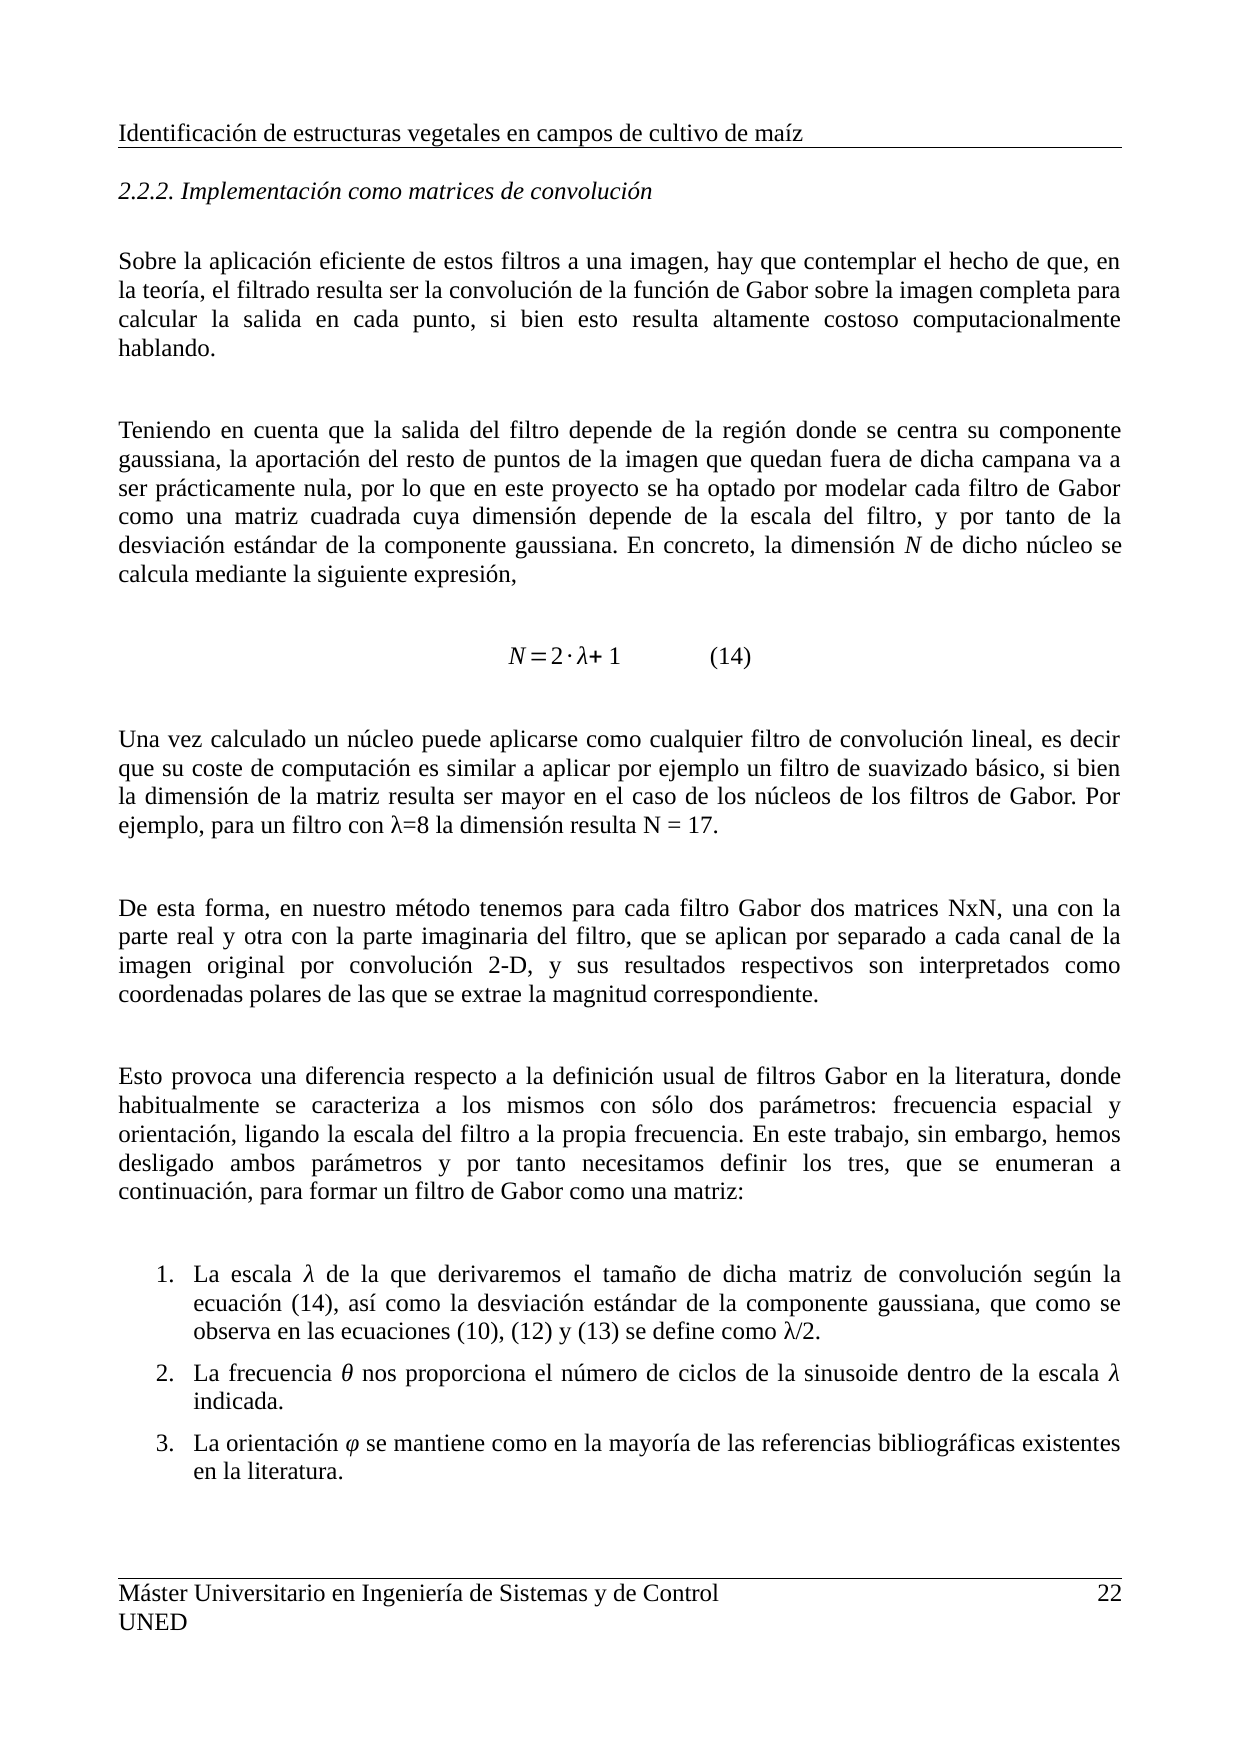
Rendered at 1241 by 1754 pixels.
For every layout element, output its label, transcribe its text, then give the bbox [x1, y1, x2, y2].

text Esto provoca una diferencia respecto a la definición usual de filtros Gabor en la literatura, donde habitualmente se caracteriza a los mismos con sólo dos parámetros: frecuencia espacial y orientación, ligando la escala del filtro a la propia frecuencia. En este trabajo, sin embargo, hemos desligado ambos parámetros y por tanto necesitamos definir los tres, que se enumeran a continuación, para formar un filtro de Gabor como una matriz: [118, 1061, 1122, 1205]
text (14) [118, 641, 1122, 670]
subtitle 2.2.2. Implementación como matrices de convolución [118, 176, 1122, 205]
list La escala λ de la que derivaremos el tamaño de dicha matriz de convolución según la ecuación (14), así como la desviación estándar de la componente gaussiana, que como se observa en las ecuaciones (10), (12) y (13) se define como λ/2. [156, 1259, 1122, 1345]
text De esta forma, en nuestro método tenemos para cada filtro Gabor dos matrices NxN, una con la parte real y otra con la parte imaginaria del filtro, que se aplican por separado a cada canal de la imagen original por convolución 2-D, y sus resultados respectivos son interpretados como coordenadas polares de las que se extrae la magnitud correspondiente. [118, 893, 1122, 1008]
text Teniendo en cuenta que la salida del filtro depende de la región donde se centra su componente gaussiana, la aportación del resto de puntos de la imagen que quedan fuera de dicha campana va a ser prácticamente nula, por lo que en este proyecto se ha optado por modelar cada filtro de Gabor como una matriz cuadrada cuya dimensión depende de la escala del filtro, y por tanto de la desviación estándar de la componente gaussiana. En concreto, la dimensión N de dicho núcleo se calcula mediante la siguiente expresión, [118, 415, 1122, 588]
text Una vez calculado un núcleo puede aplicarse como cualquier filtro de convolución lineal, es decir que su coste de computación es similar a aplicar por ejemplo un filtro de suavizado básico, si bien la dimensión de la matriz resulta ser mayor en el caso de los núcleos de los filtros de Gabor. Por ejemplo, para un filtro con λ=8 la dimensión resulta N = 17. [118, 724, 1122, 839]
list La orientación φ se mantiene como en la mayoría de las referencias bibliográficas existentes en la literatura. [156, 1428, 1122, 1485]
text Sobre la aplicación eficiente de estos filtros a una imagen, hay que contemplar el hecho de que, en la teoría, el filtrado resulta ser la convolución de la función de Gabor sobre la imagen completa para calcular la salida en cada punto, si bien esto resulta altamente costoso computacionalmente hablando. [118, 246, 1122, 361]
list La frecuencia θ nos proporciona el número de ciclos de la sinusoide dentro de la escala λ indicada. [156, 1358, 1122, 1415]
